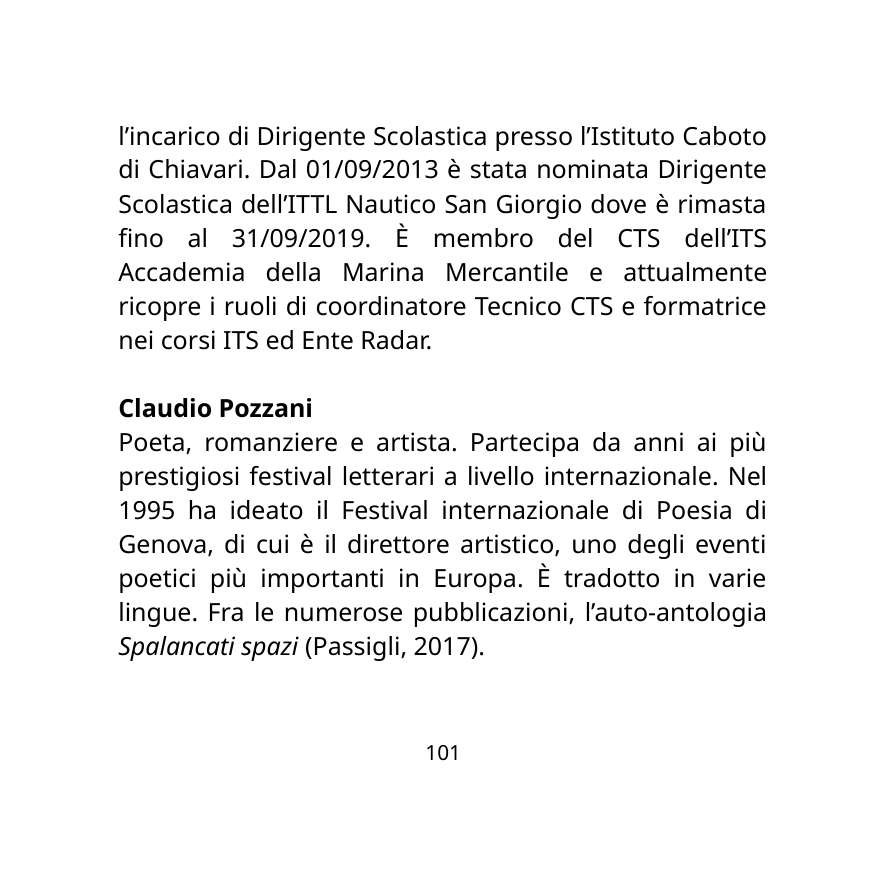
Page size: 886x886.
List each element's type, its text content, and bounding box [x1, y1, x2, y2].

text l’incarico di Dirigente Scolastica presso l’Istituto Caboto di Chiavari. Dal 01/09/2013 è stata nominata Dirigente Scolastica dell’ITTL Nautico San Giorgio dove è rimasta fino al 31/09/2019. È membro del CTS dell’ITS Accademia della Marina Mercantile e attualmente ricopre i ruoli di coordinatore Tecnico CTS e formatrice nei corsi ITS ed Ente Radar. [118, 118, 768, 357]
text Poeta, romanziere e artista. Partecipa da anni ai più prestigiosi festival letterari a livello internazionale. Nel 1995 ha ideato il Festival internazionale di Poesia di Genova, di cui è il direttore artistico, uno degli eventi poetici più importanti in Europa. È tradotto in varie lingue. Fra le numerose pubblicazioni, l’auto-antologia Spalancati spazi (Passigli, 2017). [118, 425, 768, 663]
text Claudio Pozzani [118, 391, 768, 425]
